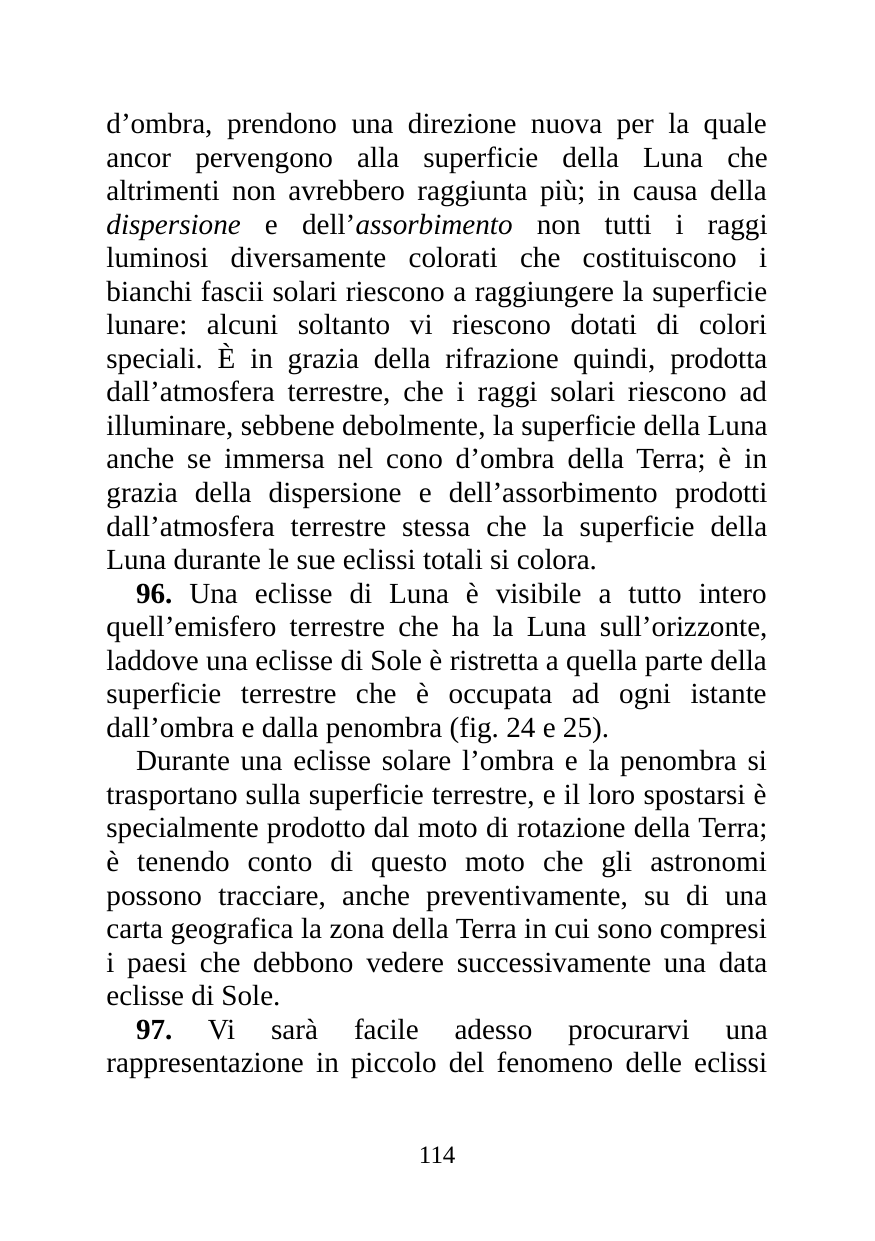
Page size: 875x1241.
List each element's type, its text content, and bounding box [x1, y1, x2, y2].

text 96. Una eclisse di Luna è visibile a tutto intero quell’emisfero terrestre che ha la Luna sull’orizzonte, laddove una eclisse di Sole è ristretta a quella parte della superficie terrestre che è occupata ad ogni istante dall’ombra e dalla penombra (fig. 24 e 25). [106, 576, 768, 743]
text d’ombra, prendono una direzione nuova per la quale ancor pervengono alla superficie della Luna che altrimenti non avrebbero raggiunta più; in causa della dispersione e dell’assorbimento non tutti i raggi luminosi diversamente colorati che costituiscono i bianchi fascii solari riescono a raggiungere la superficie lunare: alcuni soltanto vi riescono dotati di colori speciali. È in grazia della rifrazione quindi, prodotta dall’atmosfera terrestre, che i raggi solari riescono ad illuminare, sebbene debolmente, la superficie della Luna anche se immersa nel cono d’ombra della Terra; è in grazia della dispersione e dell’assorbimento prodotti dall’atmosfera terrestre stessa che la superficie della Luna durante le sue eclissi totali si colora. [106, 106, 768, 576]
text 97. Vi sarà facile adesso procurarvi una rappresentazione in piccolo del fenomeno delle eclissi [106, 1012, 768, 1079]
text Durante una eclisse solare l’ombra e la penombra si trasportano sulla superficie terrestre, e il loro spostarsi è specialmente prodotto dal moto di rotazione della Terra; è tenendo conto di questo moto che gli astronomi possono tracciare, anche preventivamente, su di una carta geografica la zona della Terra in cui sono compresi i paesi che debbono vedere successivamente una data eclisse di Sole. [106, 743, 768, 1012]
